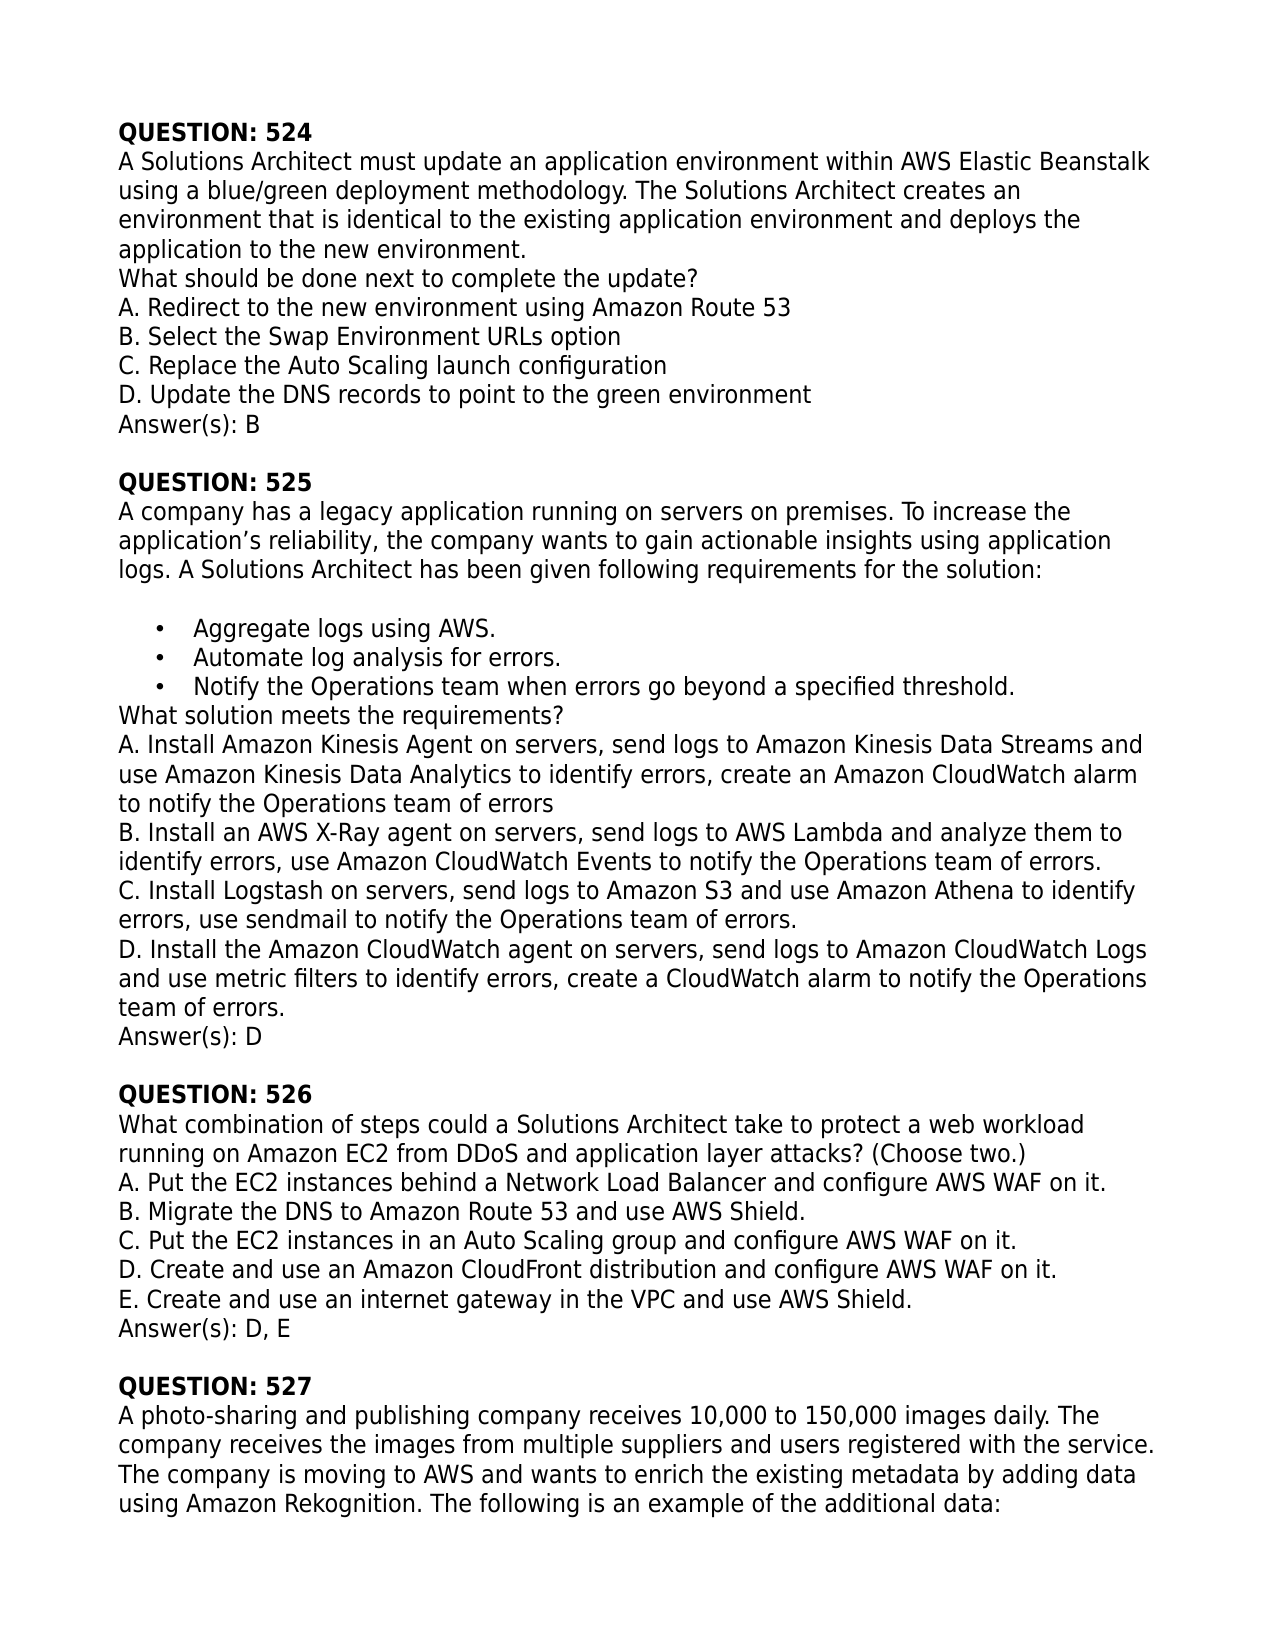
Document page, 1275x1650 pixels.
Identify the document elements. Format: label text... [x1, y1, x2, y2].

text errors, use sendmail to notify the Operations team of errors. [118, 906, 1157, 935]
text C. Replace the Auto Scaling launch configuration [118, 351, 1157, 381]
text and use metric filters to identify errors, create a CloudWatch alarm to notify the Operations team of errors. [118, 964, 1157, 1022]
text What should be done next to complete the update? [118, 264, 1157, 293]
text Answer(s): D, E [118, 1314, 1157, 1343]
text A company has a legacy application running on servers on premises. To increase the [118, 497, 1157, 526]
text B. Select the Swap Environment URLs option [118, 322, 1157, 351]
text Answer(s): B [118, 410, 1157, 439]
text using a blue/green deployment methodology. The Solutions Architect creates an environment that is identical to the existing application environment and deploys the application to the new environment. [118, 176, 1157, 264]
list Notify the Operations team when errors go beyond a specified threshold. [156, 672, 1157, 701]
text Answer(s): D [118, 1022, 1157, 1051]
text C. Install Logstash on servers, send logs to Amazon S3 and use Amazon Athena to identify [118, 876, 1157, 906]
text D. Update the DNS records to point to the green environment [118, 381, 1157, 410]
text A Solutions Architect must update an application environment within AWS Elastic Beanstalk [118, 147, 1157, 176]
text company receives the images from multiple suppliers and users registered with the service. The company is moving to AWS and wants to enrich the existing metadata by adding data using Amazon Rekognition. The following is an example of the additional data: [118, 1431, 1157, 1518]
text A. Put the EC2 instances behind a Network Load Balancer and configure AWS WAF on it. [118, 1168, 1157, 1197]
text A. Install Amazon Kinesis Agent on servers, send logs to Amazon Kinesis Data Streams and [118, 731, 1157, 760]
text identify errors, use Amazon CloudWatch Events to notify the Operations team of errors. [118, 847, 1157, 876]
text D. Install the Amazon CloudWatch agent on servers, send logs to Amazon CloudWatch Logs [118, 935, 1157, 964]
text A photo-sharing and publishing company receives 10,000 to 150,000 images daily. The [118, 1401, 1157, 1431]
text QUESTION: 525 [118, 468, 1157, 497]
text use Amazon Kinesis Data Analytics to identify errors, create an Amazon CloudWatch alarm to notify the Operations team of errors [118, 760, 1157, 818]
list Automate log analysis for errors. [156, 643, 1157, 672]
text D. Create and use an Amazon CloudFront distribution and configure AWS WAF on it. [118, 1256, 1157, 1285]
text QUESTION: 527 [118, 1372, 1157, 1401]
text C. Put the EC2 instances in an Auto Scaling group and configure AWS WAF on it. [118, 1226, 1157, 1256]
text What solution meets the requirements? [118, 701, 1157, 731]
text QUESTION: 526 [118, 1081, 1157, 1110]
list Aggregate logs using AWS. [156, 614, 1157, 643]
text A. Redirect to the new environment using Amazon Route 53 [118, 293, 1157, 322]
text E. Create and use an internet gateway in the VPC and use AWS Shield. [118, 1285, 1157, 1314]
text B. Migrate the DNS to Amazon Route 53 and use AWS Shield. [118, 1197, 1157, 1226]
text B. Install an AWS X-Ray agent on servers, send logs to AWS Lambda and analyze them to [118, 818, 1157, 847]
text What combination of steps could a Solutions Architect take to protect a web workload running on Amazon EC2 from DDoS and application layer attacks? (Choose two.) [118, 1110, 1157, 1168]
text application’s reliability, the company wants to gain actionable insights using application logs. A Solutions Architect has been given following requirements for the solution: [118, 526, 1157, 585]
text QUESTION: 524 [118, 118, 1157, 147]
